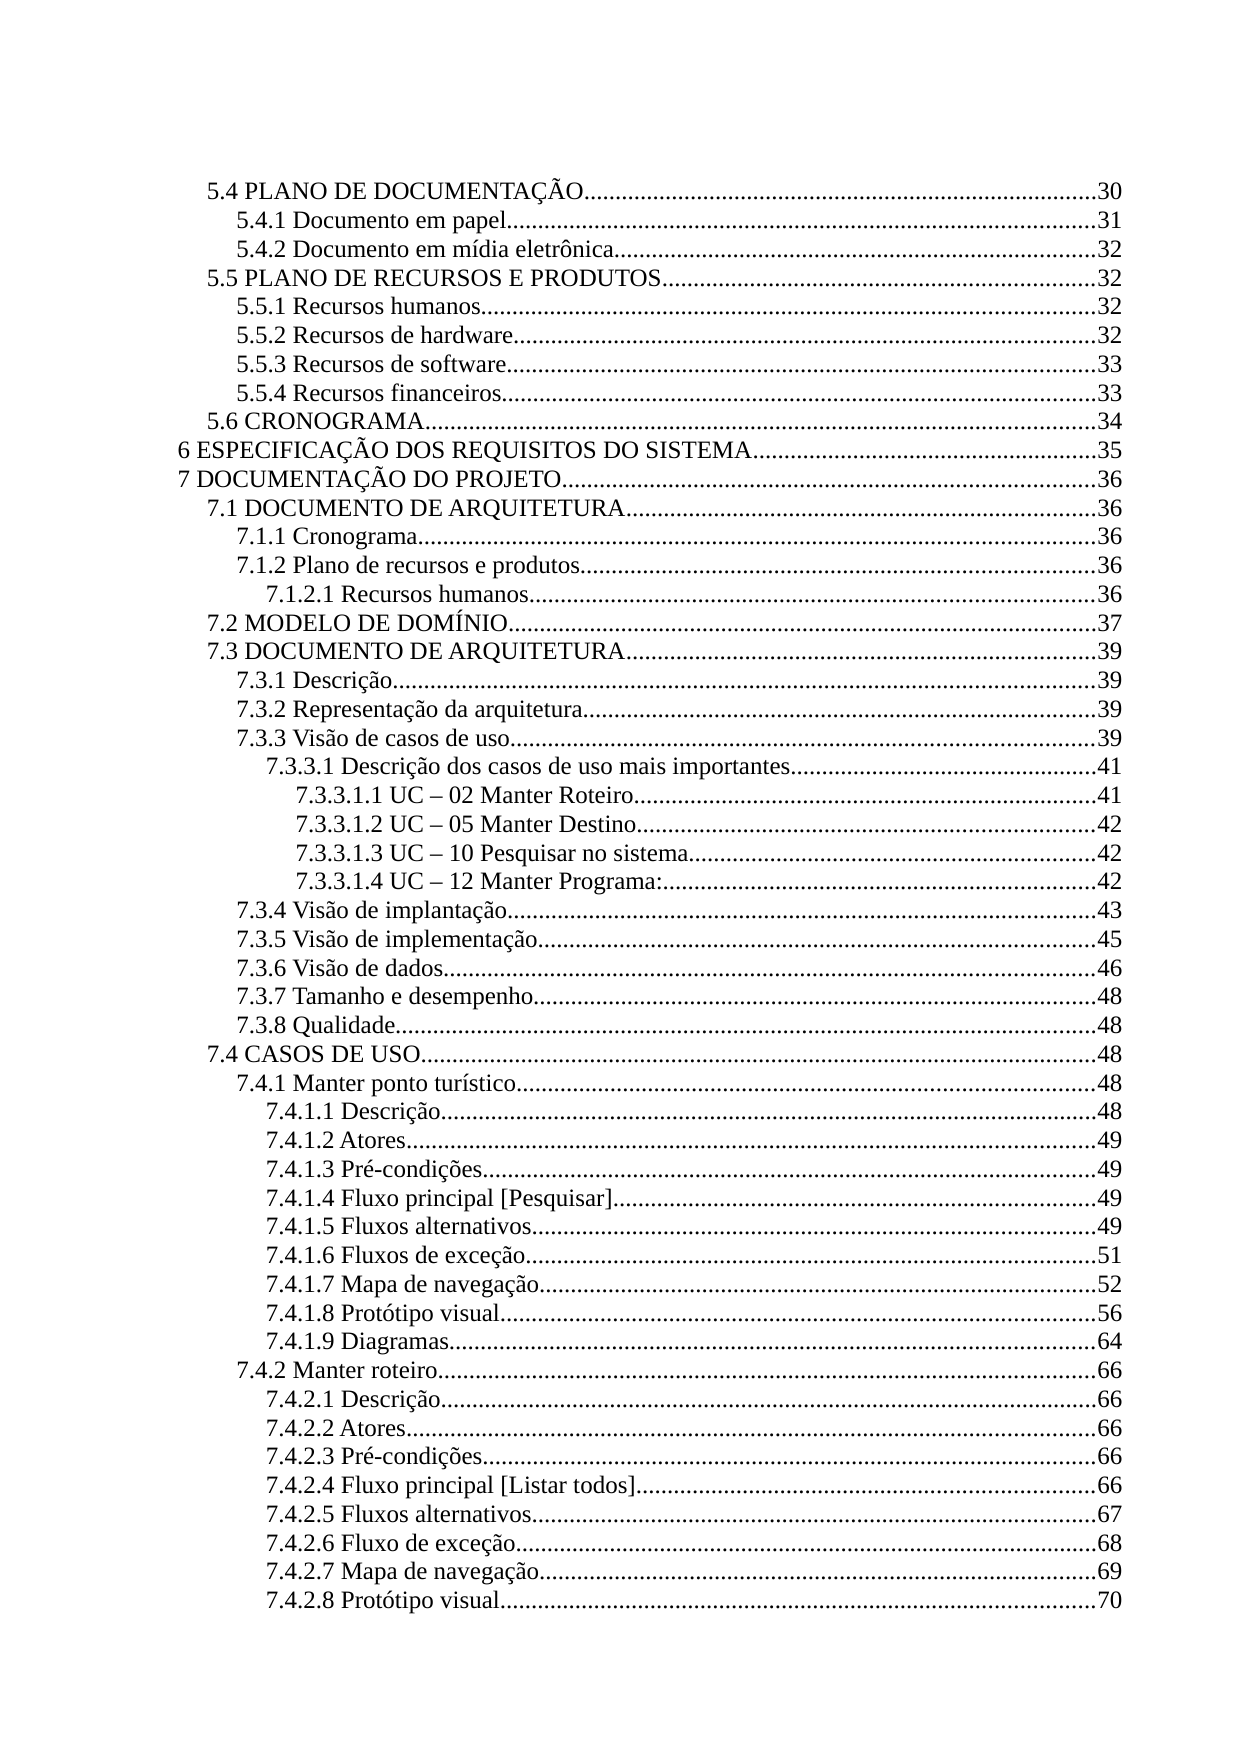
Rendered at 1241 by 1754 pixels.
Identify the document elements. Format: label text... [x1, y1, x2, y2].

text 7 Documentação do projeto 36 [177, 464, 1122, 493]
text 7.3.3.1.3 UC – 10 Pesquisar no sistema 42 [295, 838, 1122, 866]
text 7.3.8 Qualidade 48 [236, 1010, 1122, 1039]
text 7.4.2.2 Atores 66 [266, 1413, 1122, 1441]
text 7.3.5 Visão de implementação 45 [236, 924, 1122, 953]
text 7.3.6 Visão de dados 46 [236, 953, 1122, 981]
text 7.4.2.7 Mapa de navegação 69 [266, 1556, 1122, 1585]
text 7.4.2.6 Fluxo de exceção 68 [266, 1528, 1122, 1556]
text 7.4.1.4 Fluxo principal [Pesquisar] 49 [266, 1183, 1122, 1211]
text 7.4.2.3 Pré-condições 66 [266, 1441, 1122, 1470]
text 7.1.2 Plano de recursos e produtos 36 [236, 550, 1122, 579]
text 7.4.1.8 Protótipo visual 56 [266, 1298, 1122, 1326]
text 7.3.3.1 Descrição dos casos de uso mais importantes 41 [266, 751, 1122, 780]
text 5.6 Cronograma 34 [207, 406, 1122, 435]
text 7.3.3 Visão de casos de uso 39 [236, 723, 1122, 751]
text 7.3.4 Visão de implantação 43 [236, 895, 1122, 924]
text 7.4.2 Manter roteiro 66 [236, 1355, 1122, 1384]
text 7.4.1 Manter ponto turístico 48 [236, 1068, 1122, 1096]
text 7.4.1.1 Descrição 48 [266, 1096, 1122, 1125]
text 5.5.4 Recursos financeiros 33 [236, 378, 1122, 406]
text 5.5.2 Recursos de hardware 32 [236, 320, 1122, 349]
text 7.4.2.8 Protótipo visual 70 [266, 1585, 1122, 1614]
text 7.4.2.5 Fluxos alternativos 67 [266, 1499, 1122, 1528]
text 5.4 Plano de documentação 30 [207, 176, 1122, 205]
text 7.3.3.1.4 UC – 12 Manter Programa: 42 [295, 866, 1122, 895]
text 7.3.2 Representação da arquitetura 39 [236, 694, 1122, 723]
text 7.4.2.4 Fluxo principal [Listar todos] 66 [266, 1470, 1122, 1499]
text 5.5.1 Recursos humanos 32 [236, 291, 1122, 320]
text 7.2 MODELO DE DOMÍNIO 37 [207, 608, 1122, 636]
text 7.1.1 Cronograma 36 [236, 521, 1122, 550]
text 7.3 DOCUMENTO DE ARQUITETURA 39 [207, 636, 1122, 665]
text 7.4.1.6 Fluxos de exceção 51 [266, 1240, 1122, 1269]
text 7.4.1.9 Diagramas 64 [266, 1326, 1122, 1355]
text 7.1 Documento de arquitetura 36 [207, 493, 1122, 521]
text 7.4.1.7 Mapa de navegação 52 [266, 1269, 1122, 1298]
text 7.4.2.1 Descrição 66 [266, 1384, 1122, 1413]
text 7.4 CASOS DE USO 48 [207, 1039, 1122, 1068]
text 5.5.3 Recursos de software 33 [236, 349, 1122, 378]
text 7.3.7 Tamanho e desempenho 48 [236, 981, 1122, 1010]
text 7.3.1 Descrição 39 [236, 665, 1122, 694]
text 5.4.2 Documento em mídia eletrônica 32 [236, 234, 1122, 263]
text 7.3.3.1.2 UC – 05 Manter Destino 42 [295, 809, 1122, 838]
text 7.4.1.3 Pré-condições 49 [266, 1154, 1122, 1183]
text 7.4.1.2 Atores 49 [266, 1125, 1122, 1154]
text 7.4.1.5 Fluxos alternativos 49 [266, 1211, 1122, 1240]
text 7.3.3.1.1 UC – 02 Manter Roteiro 41 [295, 780, 1122, 809]
text 5.5 Plano de recursos e produtos 32 [207, 263, 1122, 291]
text 6 Especificação dos requisitos do sistema 35 [177, 435, 1122, 464]
text 5.4.1 Documento em papel 31 [236, 205, 1122, 234]
text 7.1.2.1 Recursos humanos 36 [266, 579, 1122, 608]
